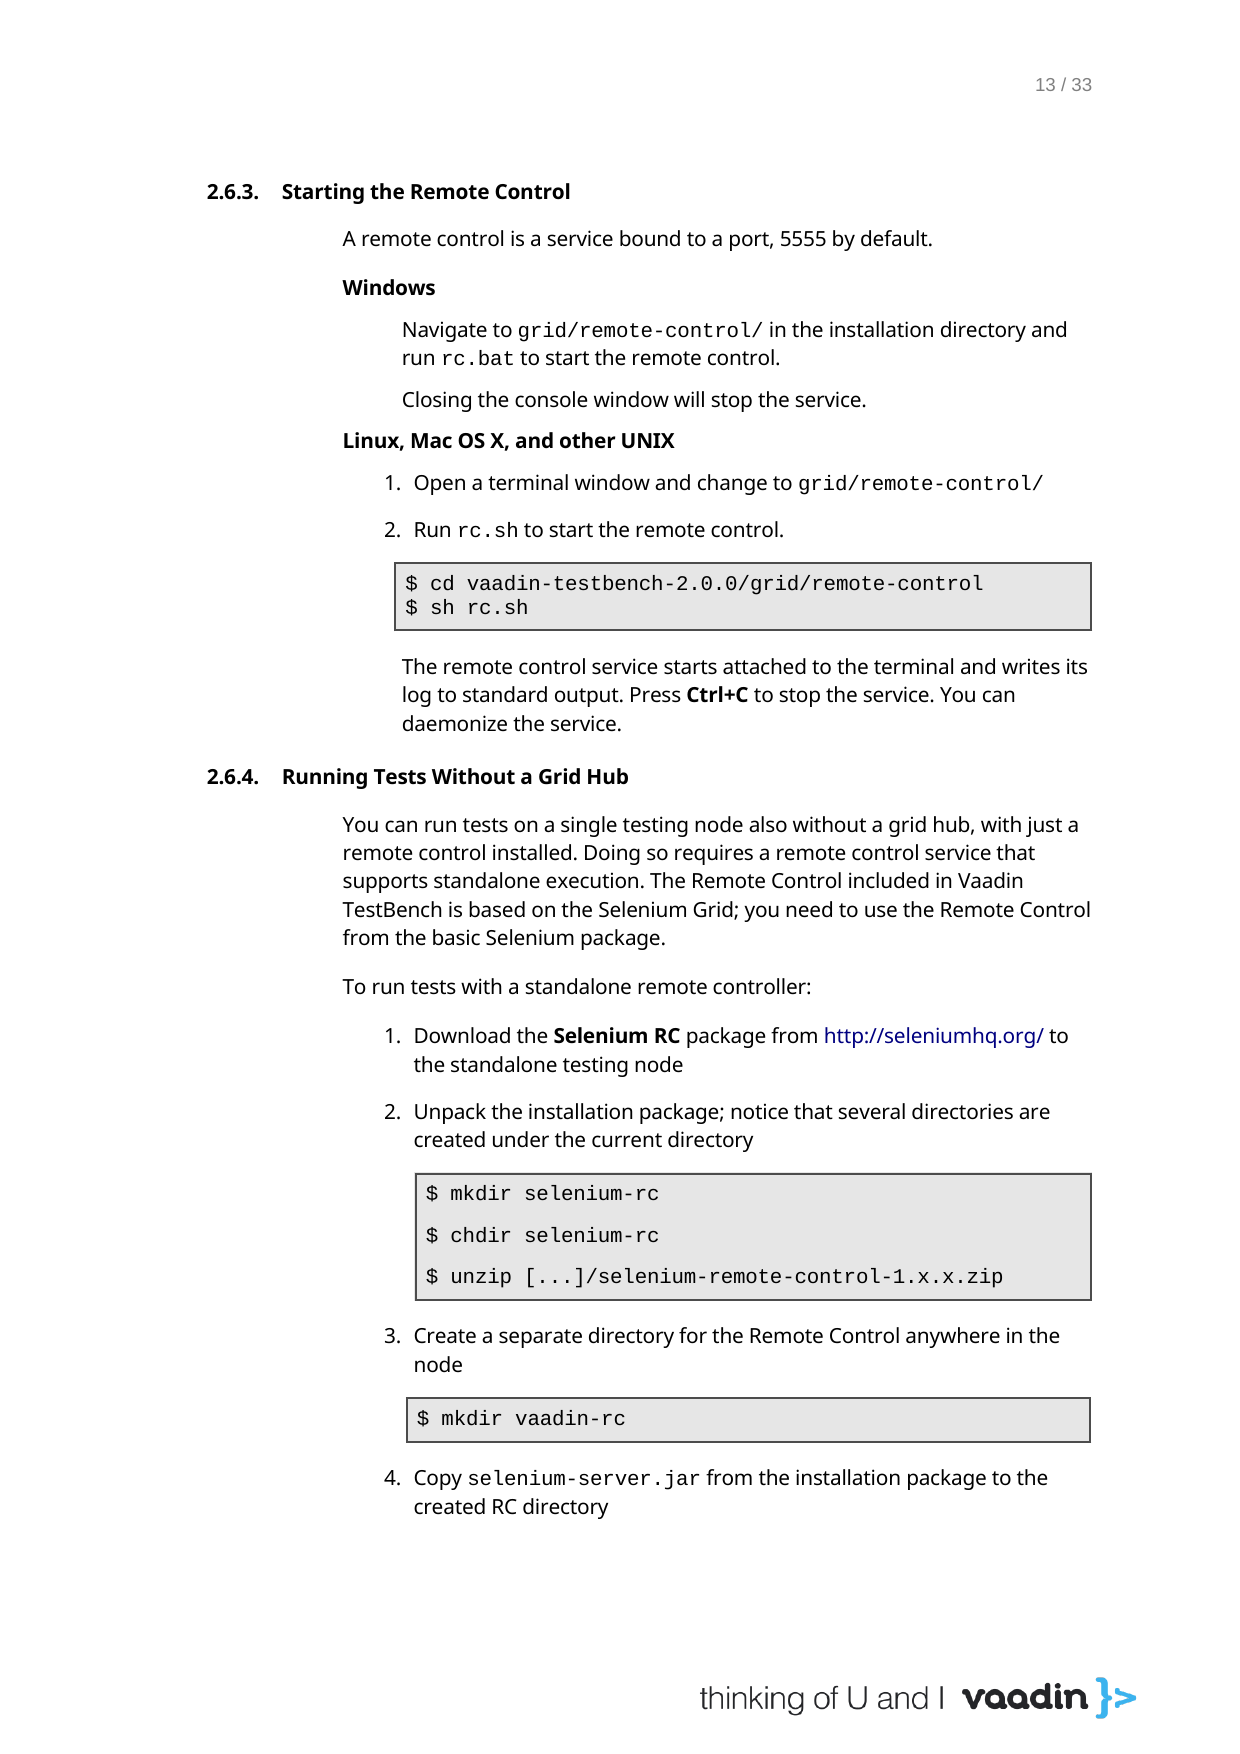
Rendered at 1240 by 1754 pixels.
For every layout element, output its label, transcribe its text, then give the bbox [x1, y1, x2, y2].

text A remote control is a service bound to a port, 5555 by default. [342, 224, 1092, 253]
text The remote control service starts attached to the terminal and writes its log to standard output. Press Ctrl+C to stop the service. You can daemonize the service. [402, 652, 1092, 737]
list Download the Selenium RC package from http://seleniumhq.org/ to the standalone testing node [384, 1022, 1092, 1078]
text $ cd vaadin-testbench-2.0.0/grid/remote-control $ sh rc.sh [396, 564, 1090, 629]
text Closing the console window will stop the service. [402, 385, 1092, 413]
picture [699, 1673, 1139, 1721]
text Windows [342, 273, 1092, 302]
list Copy selenium-server.jar from the installation package to the created RC directory [384, 1463, 1092, 1520]
text To run tests with a standalone remote controller: [342, 972, 1092, 1001]
text Linux, Mac OS X, and other UNIX [342, 427, 1092, 455]
list Open a terminal window and change to grid/remote-control/ [384, 468, 1092, 497]
text Navigate to grid/remote-control/ in the installation directory and run rc.bat to start the remote control. [402, 315, 1092, 372]
list Unpack the installation package; notice that several directories are created under the current directory [384, 1097, 1092, 1154]
text You can run tests on a single testing node also without a grid hub, with just a remote control installed. Doing so requires a remote control service that supports standalone execution. The Remote Control included in Vaadin TestBench is based on the Selenium Grid; you need to use the Remote Control from the basic Selenium package. [342, 810, 1092, 952]
list Run rc.sh to start the remote control. [384, 515, 1092, 543]
text $ mkdir selenium-rc [417, 1175, 1090, 1216]
text $ mkdir vaadin-rc [408, 1399, 1089, 1441]
list Create a separate directory for the Remote Control anywhere in the node [384, 1321, 1092, 1378]
subtitle Running Tests Without a Grid Hub [207, 762, 1092, 791]
text $ unzip [...]/selenium-remote-control-1.x.x.zip [417, 1257, 1090, 1299]
subtitle Starting the Remote Control [207, 177, 1092, 206]
text $ chdir selenium-rc [417, 1216, 1090, 1257]
